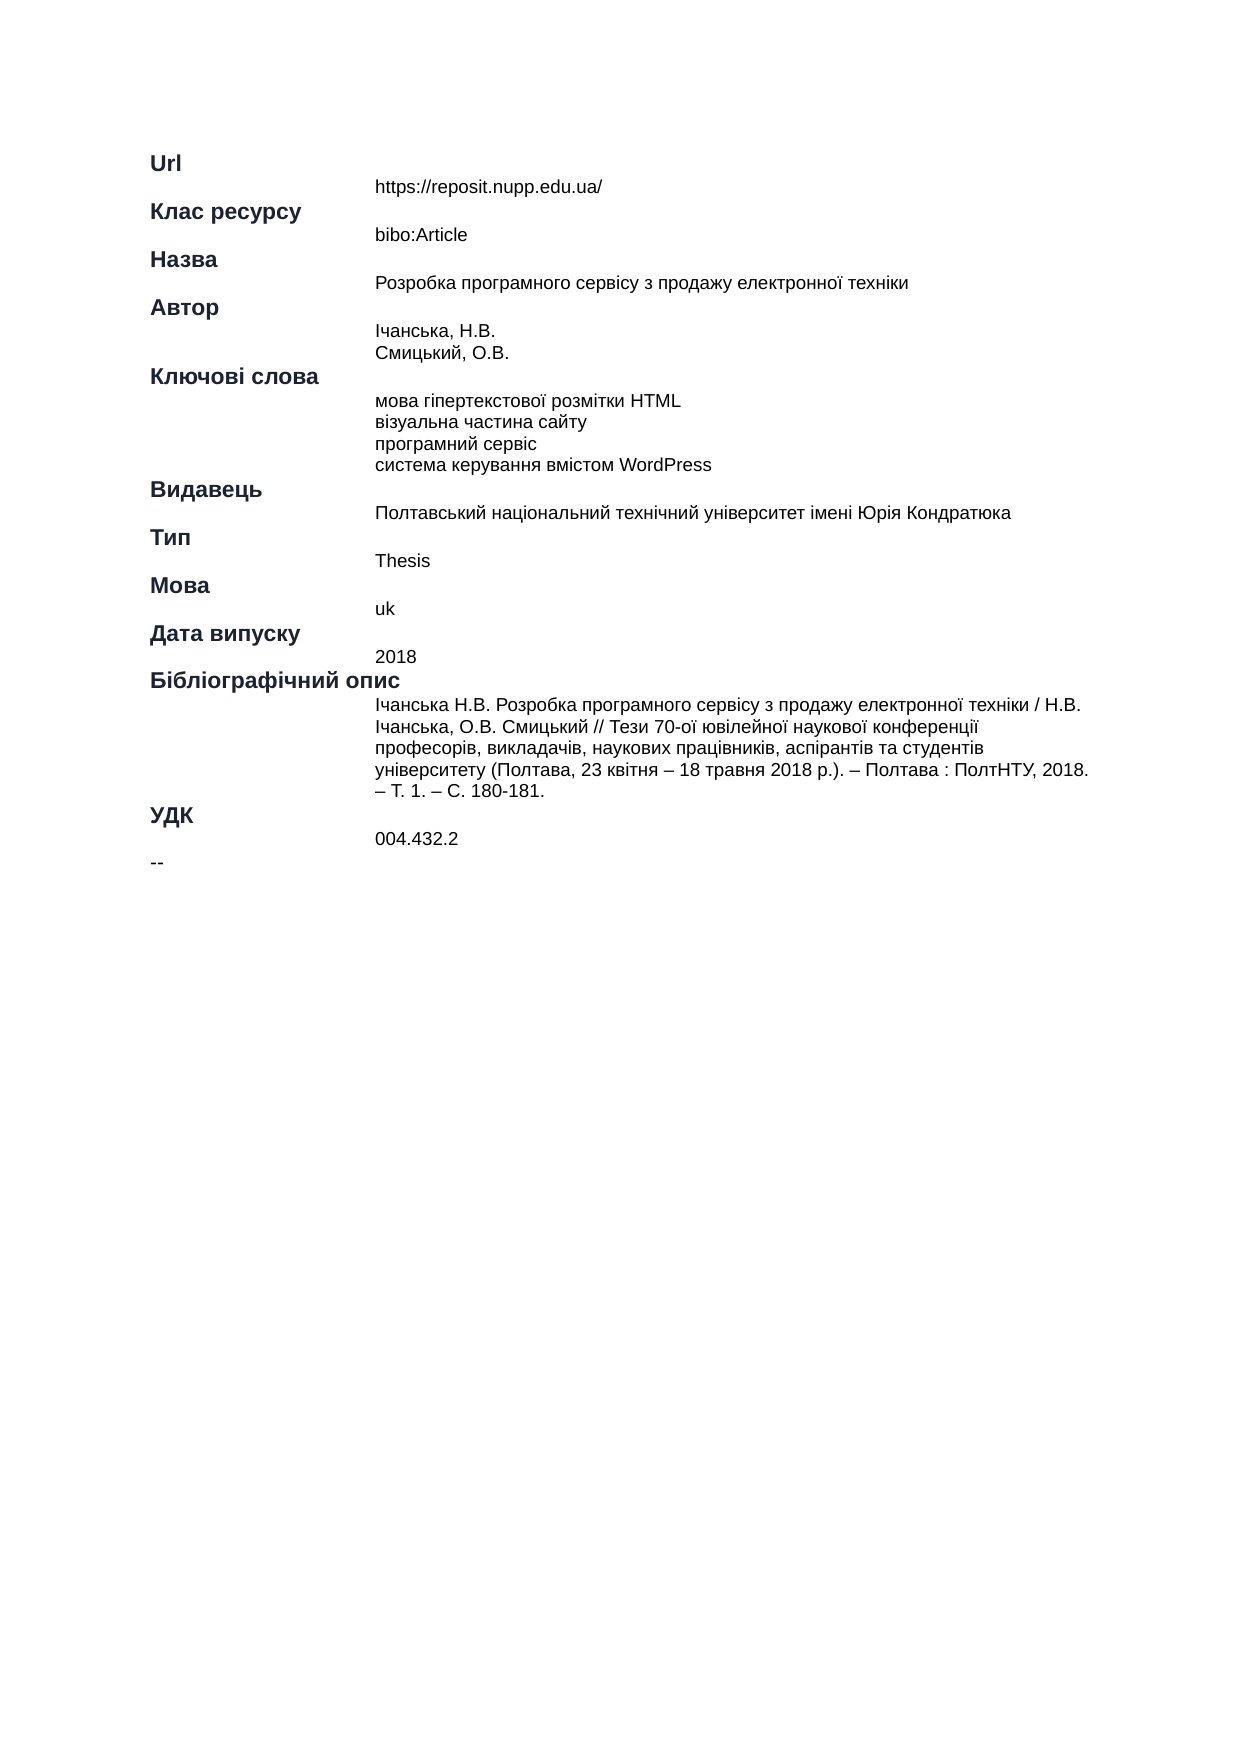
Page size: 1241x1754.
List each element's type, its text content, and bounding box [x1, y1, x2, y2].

text Тип [150, 524, 1090, 550]
text Бібліографічний опис [150, 667, 1090, 694]
text 004.432.2 [375, 828, 1090, 849]
text Автор [150, 294, 1090, 320]
text Розробка програмного сервісу з продажу електронної техніки [375, 272, 1090, 294]
text мова гіпертекстової розмітки HTML [375, 389, 1090, 411]
text Thesis [375, 550, 1090, 572]
text 2018 [375, 646, 1090, 667]
text bibo:Article [375, 224, 1090, 246]
text Url [150, 150, 1090, 176]
text Клас ресурсу [150, 198, 1090, 224]
text система керування вмістом WordPress [375, 454, 1090, 476]
text Видавець [150, 476, 1090, 502]
text Мова [150, 572, 1090, 598]
text -- [150, 849, 1090, 873]
text УДК [150, 802, 1090, 828]
text Дата випуску [150, 619, 1090, 646]
text uk [375, 598, 1090, 619]
text Ічанська, Н.В. [375, 320, 1090, 342]
text Смицький, О.В. [375, 342, 1090, 363]
text Ічанська Н.В. Розробка програмного сервісу з продажу електронної техніки / Н.В. Ічанська, О.В. Смицький // Тези 70-ої ювілейної наукової конференції професорів, викладачів, наукових працівників, аспірантів та студентів університету (Полтава, 23 квітня – 18 травня 2018 р.). – Полтава : ПолтНТУ, 2018. – Т. 1. – С. 180-181. [375, 694, 1090, 802]
text Полтавський національний технічний університет імені Юрія Кондратюка [375, 502, 1090, 524]
text https://reposit.nupp.edu.ua/ [375, 176, 1090, 198]
text програмний сервіс [375, 433, 1090, 454]
text Ключові слова [150, 363, 1090, 389]
text візуальна частина сайту [375, 411, 1090, 433]
text Назва [150, 246, 1090, 272]
